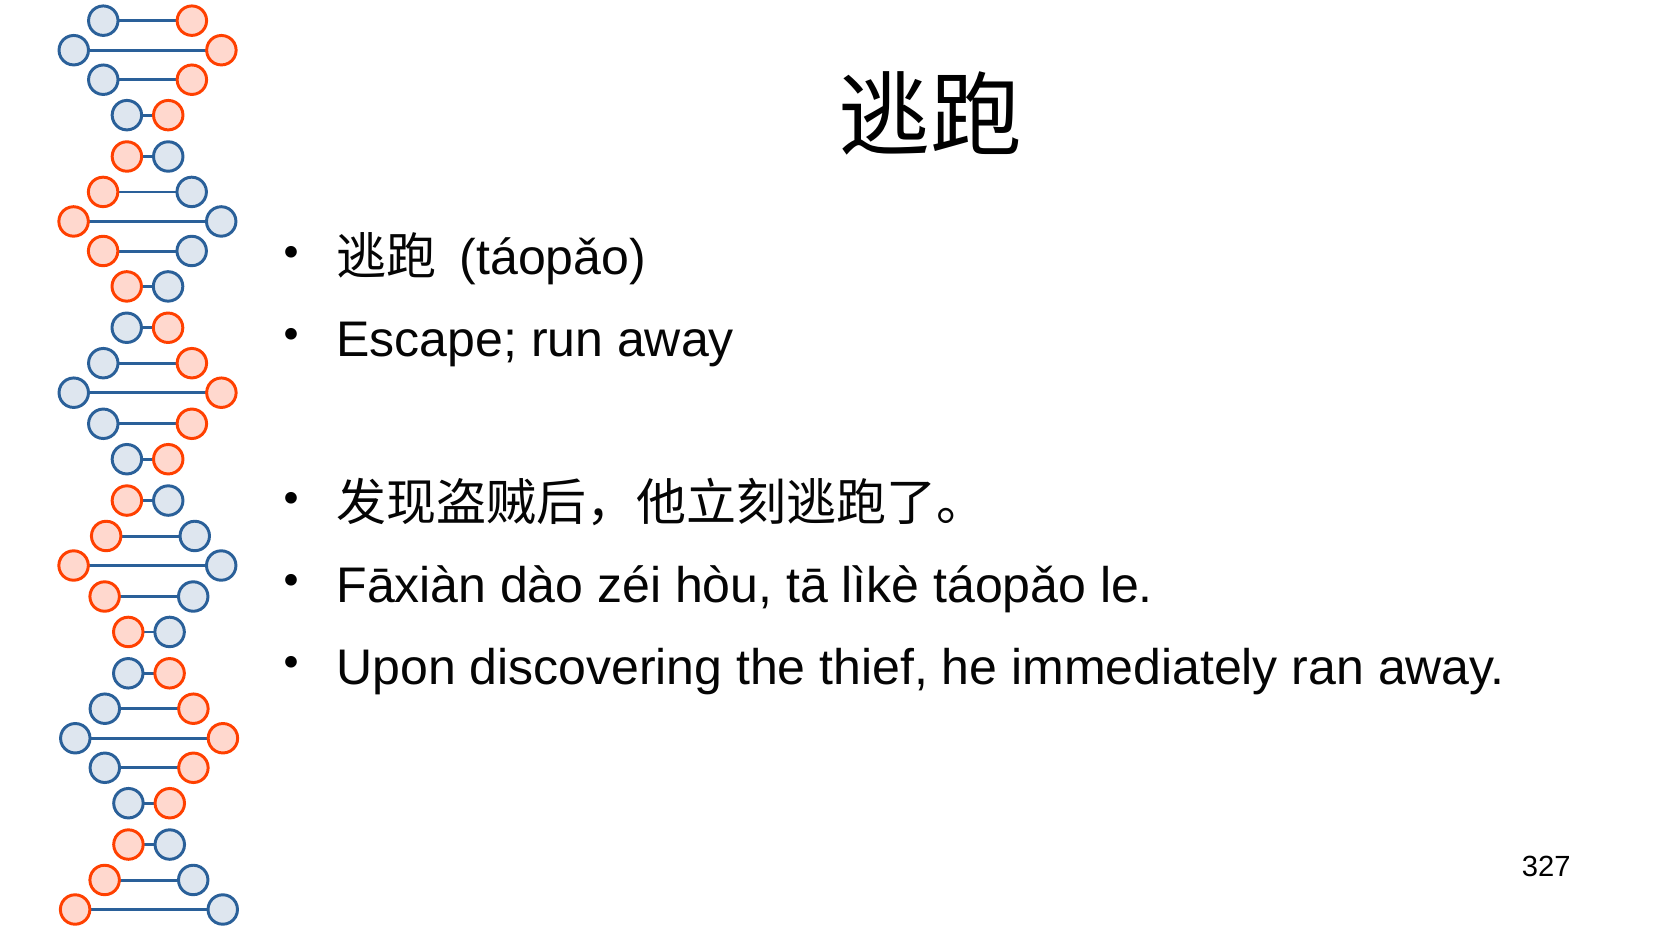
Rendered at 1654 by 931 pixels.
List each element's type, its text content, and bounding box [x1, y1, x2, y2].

title 逃跑 [265, 35, 1595, 189]
list 逃跑 (táopǎo) Escape; run away 发现盗贼后，他立刻逃跑了。 Fāxiàn dào zéi hòu, tā lìkè táopǎo le. Upon discovering the thief, he immediately ran away. [265, 224, 1595, 764]
